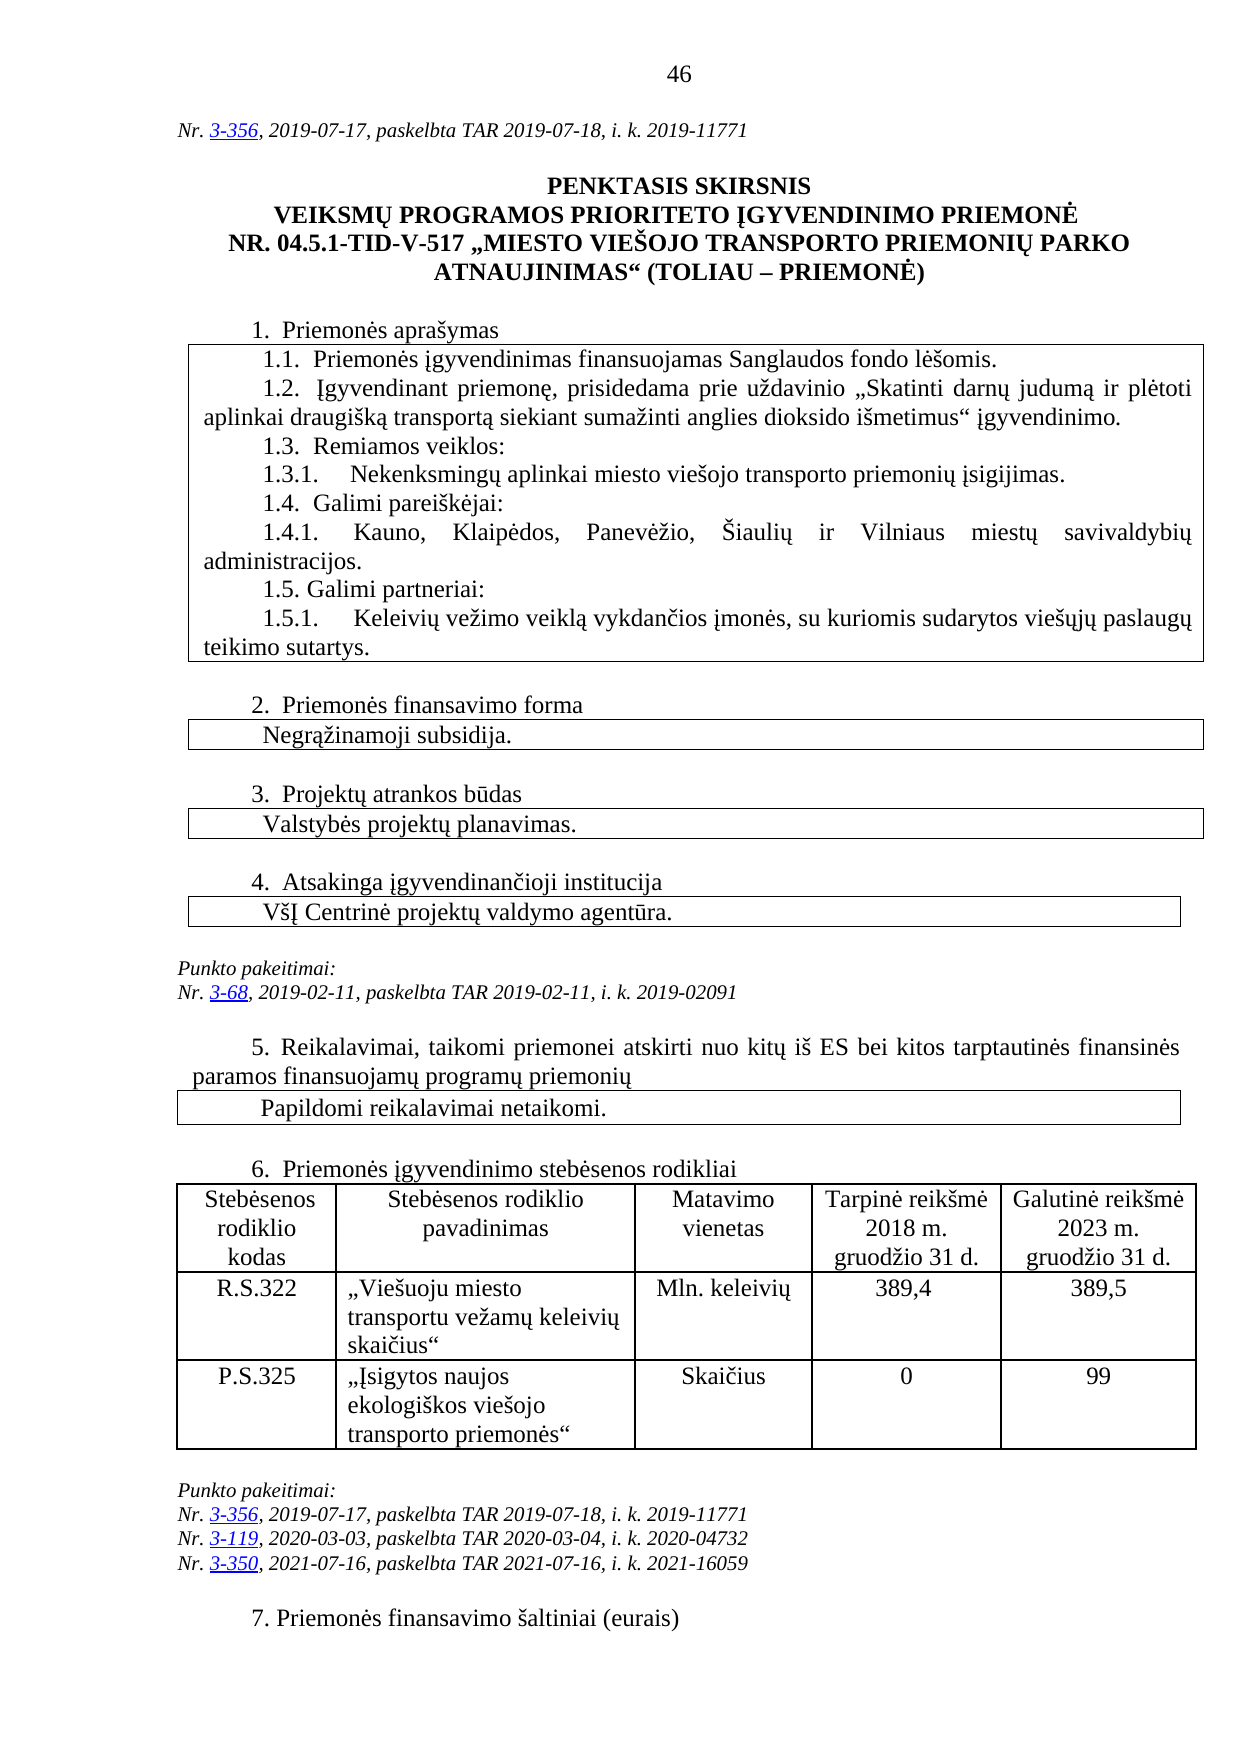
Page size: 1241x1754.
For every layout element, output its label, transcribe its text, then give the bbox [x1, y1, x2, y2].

text Nr. 3-68, 2019-02-11, paskelbta TAR 2019-02-11, i. k. 2019-02091 [177, 979, 1181, 1004]
table_cell „Viešuoju miesto transportu vežamų keleivių skaičius“ [337, 1273, 634, 1359]
text 7. Priemonės finansavimo šaltiniai (eurais) [251, 1603, 1181, 1632]
table_cell P.S.325 [178, 1361, 335, 1447]
text 5. Reikalavimai, taikomi priemonei atskirti nuo kitų iš ES bei kitos tarptautinės finansinės paramos finansuojamų programų priemonių [192, 1032, 1181, 1090]
table_cell 1.2. Įgyvendinant priemonę, prisidedama prie uždavinio „Skatinti darnų judumą ir plėtoti aplinkai draugišką transportą siekiant sumažinti anglies dioksido išmetimus“ įgyvendinimo. [189, 373, 1203, 431]
text Punkto pakeitimai: [177, 1478, 1181, 1502]
table_cell 1.5. Galimi partneriai: 1.5.1. Keleivių vežimo veiklą vykdančios įmonės, su kuriomis sudarytos viešųjų paslaugų teikimo sutartys. [189, 575, 1203, 661]
text 6. Priemonės įgyvendinimo stebėsenos rodikliai [251, 1154, 1181, 1182]
table_header Matavimo vienetas [636, 1185, 811, 1271]
text NR. 04.5.1-TID-V-517 „Miesto viešojo transporto priemonių parko atnaujinimas“ (TOLIAU – priemonė) [177, 228, 1181, 286]
table_cell 0 [813, 1361, 1000, 1447]
table_header Stebėsenos rodiklio kodas [178, 1185, 335, 1271]
table_header Stebėsenos rodiklio pavadinimas [337, 1185, 634, 1271]
text 3. Projektų atrankos būdas [251, 779, 1181, 808]
table_cell 389,4 [813, 1273, 1000, 1359]
table_cell 99 [1002, 1361, 1195, 1447]
table_cell R.S.322 [178, 1273, 335, 1359]
text 2. Priemonės finansavimo forma [251, 691, 1181, 719]
text Nr. 3-350, 2021-07-16, paskelbta TAR 2021-07-16, i. k. 2021-16059 [177, 1550, 1181, 1574]
table_cell 1.3. Remiamos veiklos: 1.3.1. Nekenksmingų aplinkai miesto viešojo transporto priemonių įsigijimas. [189, 431, 1203, 488]
table_cell Skaičius [636, 1361, 811, 1447]
text Nr. 3-119, 2020-03-03, paskelbta TAR 2020-03-04, i. k. 2020-04732 [177, 1526, 1181, 1550]
text PENKTASIS SKIRSNIS [177, 171, 1181, 200]
table_cell „Įsigytos naujos ekologiškos viešojo transporto priemonės“ [337, 1361, 634, 1447]
text 1. Priemonės aprašymas [251, 315, 1181, 343]
table_header Valstybės projektų planavimas. [189, 809, 1203, 837]
table_header Negrąžinamoji subsidija. [189, 720, 1203, 749]
text 4. Atsakinga įgyvendinančioji institucija [251, 867, 1181, 896]
table_header VšĮ Centrinė projektų valdymo agentūra. [189, 897, 1180, 926]
text Nr. 3-356, 2019-07-17, paskelbta TAR 2019-07-18, i. k. 2019-11771 [177, 118, 1181, 142]
text VEIKSMŲ PROGRAMOS PRIORITETO ĮGYVENDINIMO PRIEMONĖ [177, 200, 1181, 228]
table_cell 389,5 [1002, 1273, 1195, 1359]
table_header 1.1. Priemonės įgyvendinimas finansuojamas Sanglaudos fondo lėšomis. [189, 345, 1203, 373]
text Papildomi reikalavimai netaikomi. [178, 1091, 1180, 1124]
table_cell 1.4. Galimi pareiškėjai: 1.4.1. Kauno, Klaipėdos, Panevėžio, Šiaulių ir Vilniaus miestų savivaldybių administracijos. [189, 488, 1203, 574]
text Punkto pakeitimai: [177, 956, 1181, 979]
table_cell Mln. keleivių [636, 1273, 811, 1359]
text Nr. 3-356, 2019-07-17, paskelbta TAR 2019-07-18, i. k. 2019-11771 [177, 1502, 1181, 1526]
table_header Tarpinė reikšmė 2018 m. gruodžio 31 d. [813, 1185, 1000, 1271]
table_header Galutinė reikšmė 2023 m. gruodžio 31 d. [1002, 1185, 1195, 1271]
